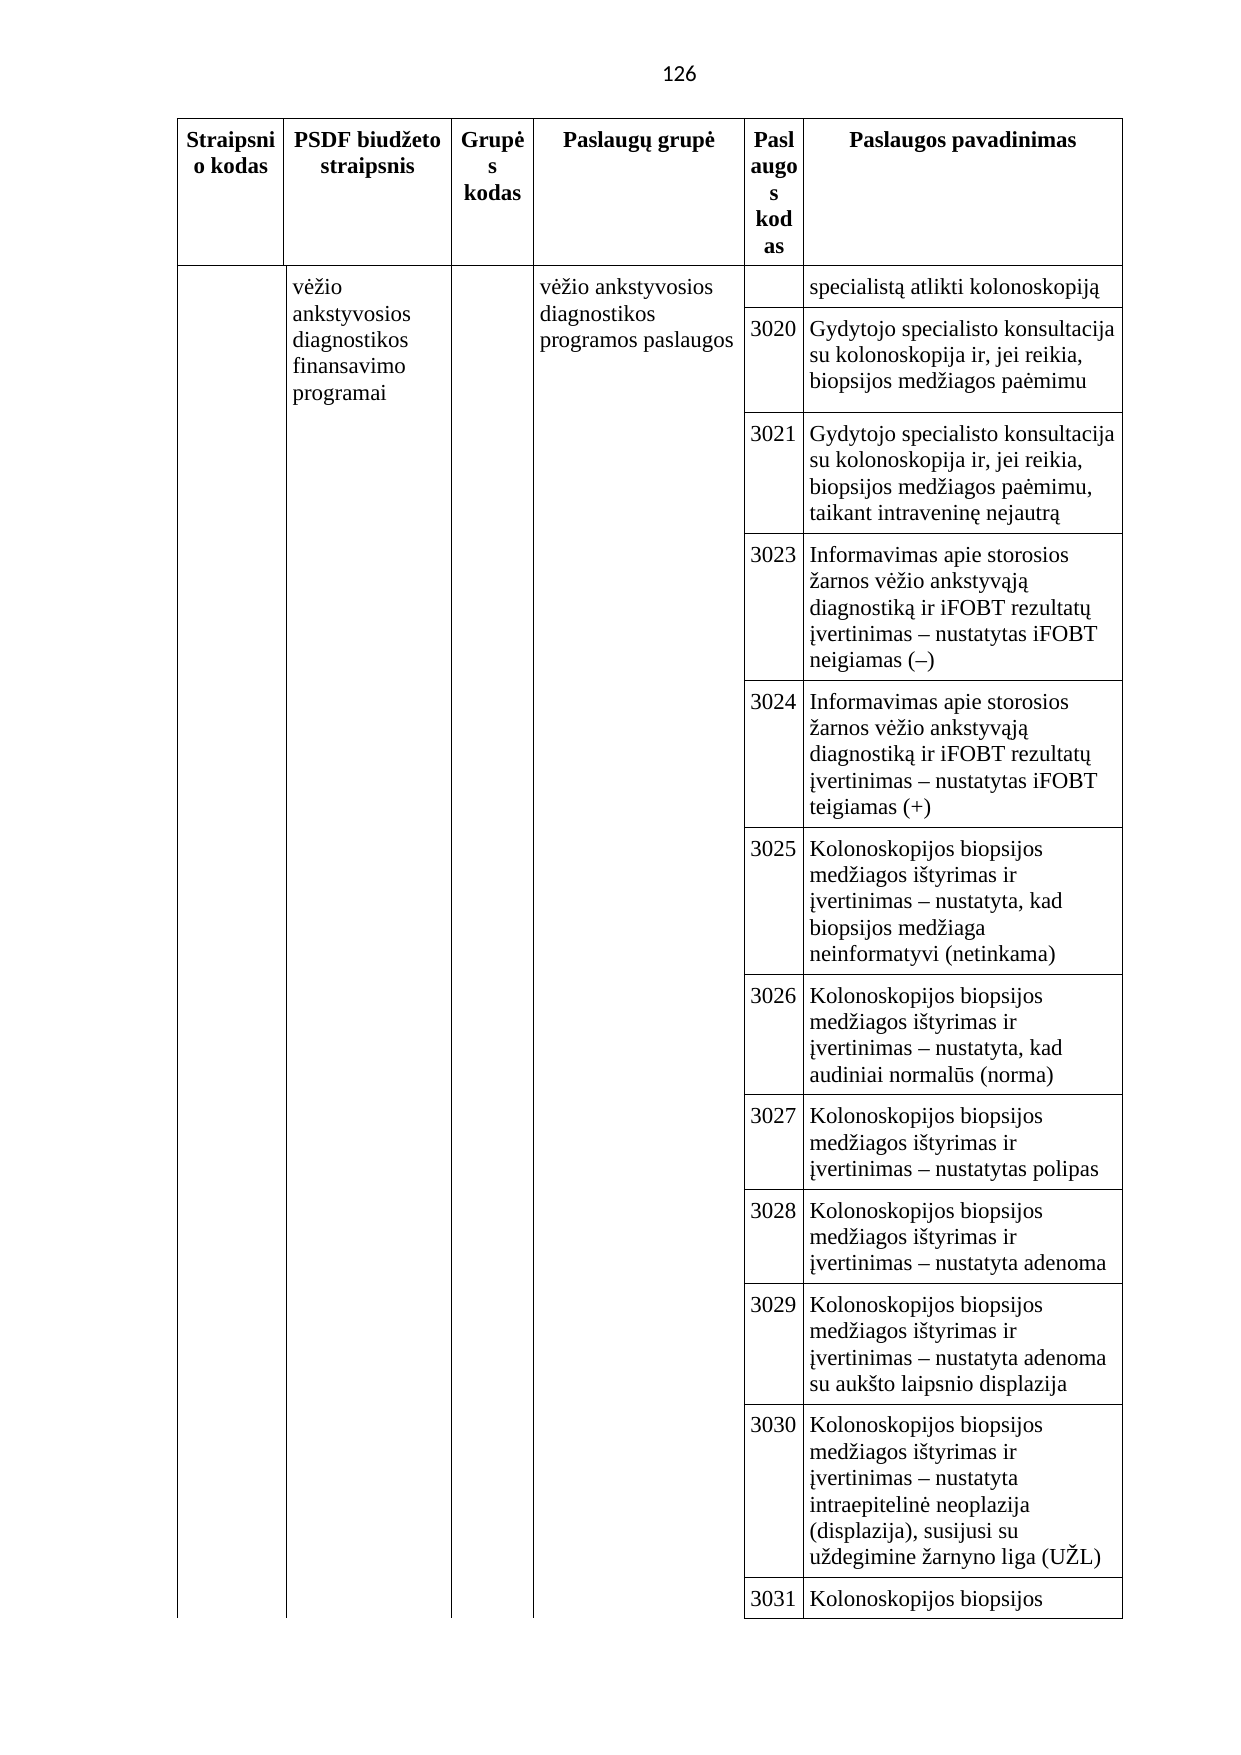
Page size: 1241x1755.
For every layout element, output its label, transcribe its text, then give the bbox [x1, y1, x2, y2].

table_cell [287, 533, 451, 680]
table_header PSDF biudžeto straipsnis [284, 119, 451, 265]
table_cell [287, 1404, 451, 1577]
table_cell [287, 827, 451, 974]
table_cell 3020 [745, 308, 803, 412]
table_cell [452, 827, 533, 974]
table_cell vėžio ankstyvosios diagnostikos finansavimo programai [287, 266, 451, 412]
table_cell [452, 1577, 533, 1618]
table_cell [178, 1577, 286, 1618]
table_cell [745, 266, 803, 307]
table_cell [452, 266, 533, 307]
table_cell Kolonoskopijos biopsijos medžiagos ištyrimas ir įvertinimas – nustatyta, kad biopsijos medžiaga neinformatyvi (netinkama) [804, 828, 1122, 974]
table_cell Kolonoskopijos biopsijos medžiagos ištyrimas ir įvertinimas – nustatyta adenoma [804, 1190, 1122, 1283]
table_cell [178, 1283, 286, 1403]
table_cell 3027 [745, 1095, 803, 1188]
table_cell [534, 1283, 744, 1403]
table_header Paslaugos pavadinimas [804, 119, 1122, 265]
table_cell [452, 1404, 533, 1577]
table_cell [287, 1283, 451, 1403]
table_cell 3031 [745, 1578, 803, 1618]
table_cell Kolonoskopijos biopsijos medžiagos ištyrimas ir įvertinimas – nustatyta intraepitelinė neoplazija (displazija), susijusi su uždegimine žarnyno liga (UŽL) [804, 1405, 1122, 1577]
table_cell [178, 827, 286, 974]
table_cell [534, 1094, 744, 1188]
table_cell 3029 [745, 1284, 803, 1403]
table_cell [534, 974, 744, 1094]
table_cell [178, 1189, 286, 1283]
table_cell Kolonoskopijos biopsijos medžiagos ištyrimas ir įvertinimas – nustatyta adenoma su aukšto laipsnio displazija [804, 1284, 1122, 1403]
table_cell [287, 680, 451, 827]
table_cell [287, 974, 451, 1094]
table_cell [534, 1404, 744, 1577]
table_cell [178, 1404, 286, 1577]
table_cell 3023 [745, 534, 803, 680]
table_header Straipsnio kodas [178, 119, 283, 265]
table_cell 3028 [745, 1190, 803, 1283]
table_cell [452, 1189, 533, 1283]
table_cell [178, 412, 286, 533]
table_cell specialistą atlikti kolonoskopiją [804, 266, 1122, 307]
table_cell 3026 [745, 975, 803, 1094]
table_cell [534, 680, 744, 827]
table_cell [534, 827, 744, 974]
table_cell [452, 974, 533, 1094]
table_cell Gydytojo specialisto konsultacija su kolonoskopija ir, jei reikia, biopsijos medžiagos paėmimu [804, 308, 1122, 412]
table_cell Kolonoskopijos biopsijos medžiagos ištyrimas ir įvertinimas – nustatytas polipas [804, 1095, 1122, 1188]
table_cell [534, 533, 744, 680]
table_cell [452, 680, 533, 827]
table_cell [534, 412, 744, 533]
table_cell [452, 1283, 533, 1403]
table_cell Gydytojo specialisto konsultacija su kolonoskopija ir, jei reikia, biopsijos medžiagos paėmimu, taikant intraveninę nejautrą [804, 413, 1122, 533]
table_cell Kolonoskopijos biopsijos medžiagos ištyrimas ir įvertinimas – nustatyta, kad audiniai normalūs (norma) [804, 975, 1122, 1094]
table_cell vėžio ankstyvosios diagnostikos programos paslaugos [534, 266, 744, 412]
table_cell [287, 1189, 451, 1283]
table_cell [287, 1577, 451, 1618]
table_cell Informavimas apie storosios žarnos vėžio ankstyvąją diagnostiką ir iFOBT rezultatų įvertinimas – nustatytas iFOBT neigiamas (–) [804, 534, 1122, 680]
table_header Paslaugų grupė [534, 119, 744, 265]
table_cell [452, 307, 533, 412]
table_cell [178, 1094, 286, 1188]
table_cell Kolonoskopijos biopsijos [804, 1578, 1122, 1618]
table_header Grupės kodas [452, 119, 533, 265]
table_cell 3030 [745, 1405, 803, 1577]
table_cell 3021 [745, 413, 803, 533]
table_cell [178, 974, 286, 1094]
table_cell 3024 [745, 681, 803, 827]
table_cell [452, 412, 533, 533]
table_cell [178, 533, 286, 680]
table_cell [287, 412, 451, 533]
table_cell [287, 1094, 451, 1188]
table_cell Informavimas apie storosios žarnos vėžio ankstyvąją diagnostiką ir iFOBT rezultatų įvertinimas – nustatytas iFOBT teigiamas (+) [804, 681, 1122, 827]
table_cell [178, 266, 286, 307]
table_cell [534, 1189, 744, 1283]
table_cell [452, 533, 533, 680]
table_cell [452, 1094, 533, 1188]
table_cell 3025 [745, 828, 803, 974]
table_cell [534, 1577, 744, 1618]
table_cell [178, 307, 286, 412]
table_header Paslaugos kodas [745, 119, 803, 265]
table_cell [178, 680, 286, 827]
